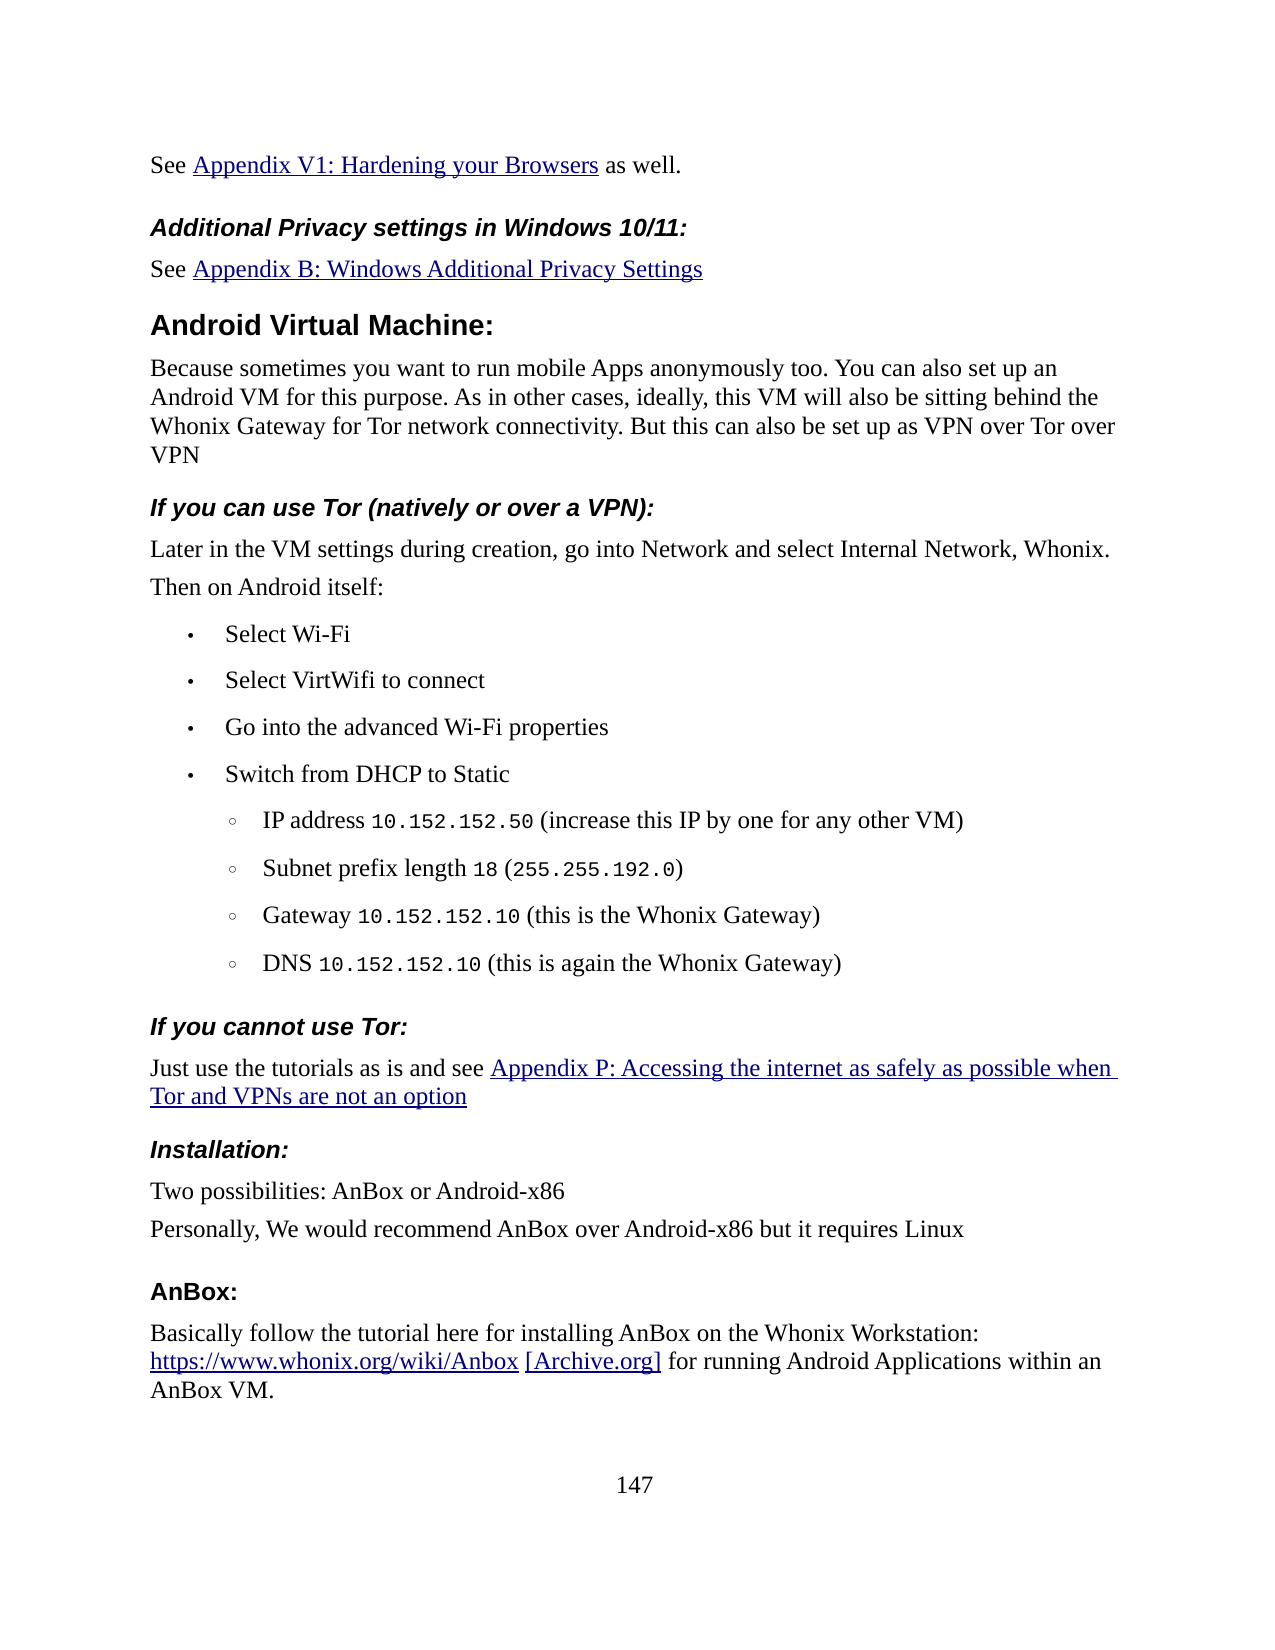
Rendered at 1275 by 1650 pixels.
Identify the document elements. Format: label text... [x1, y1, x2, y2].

text Two possibilities: AnBox or Android-x86 [150, 1176, 1125, 1205]
subtitle Installation: [150, 1135, 1125, 1164]
list Go into the advanced Wi-Fi properties [187, 712, 1125, 741]
text Personally, We would recommend AnBox over Android-x86 but it requires Linux [150, 1214, 1125, 1243]
text Later in the VM settings during creation, go into Network and select Internal Network, Whonix. [150, 534, 1125, 563]
list Select VirtWifi to connect [187, 666, 1125, 694]
list Switch from DHCP to Static [187, 759, 1125, 788]
text Because sometimes you want to run mobile Apps anonymously too. You can also set up an Android VM for this purpose. As in other cases, ideally, this VM will also be sitting behind the Whonix Gateway for Tor network connectivity. But this can also be set up as VPN over Tor over VPN [150, 353, 1125, 468]
list Subnet prefix length 18 (255.255.192.0) [225, 853, 1125, 883]
subtitle If you cannot use Tor: [150, 1012, 1125, 1040]
text Then on Android itself: [150, 572, 1125, 601]
subtitle If you can use Tor (natively or over a VPN): [150, 493, 1125, 522]
list Select Wi-Fi [187, 619, 1125, 648]
text Basically follow the tutorial here for installing AnBox on the Whonix Workstation: https://www.whonix.org/wiki/Anbox [Archive.org] for running Android Applications within an AnBox VM. [150, 1318, 1125, 1404]
subtitle AnBox: [150, 1277, 1125, 1305]
list DNS 10.152.152.10 (this is again the Whonix Gateway) [225, 948, 1125, 978]
text See Appendix V1: Hardening your Browsers as well. [150, 150, 1125, 179]
subtitle Android Virtual Machine: [150, 307, 1125, 341]
list IP address 10.152.152.50 (increase this IP by one for any other VM) [225, 806, 1125, 835]
list Gateway 10.152.152.10 (this is the Whonix Gateway) [225, 901, 1125, 930]
text See Appendix B: Windows Additional Privacy Settings [150, 254, 1125, 282]
subtitle Additional Privacy settings in Windows 10/11: [150, 213, 1125, 241]
text Just use the tutorials as is and see Appendix P: Accessing the internet as safely as possible when Tor and VPNs are not an option [150, 1053, 1125, 1110]
